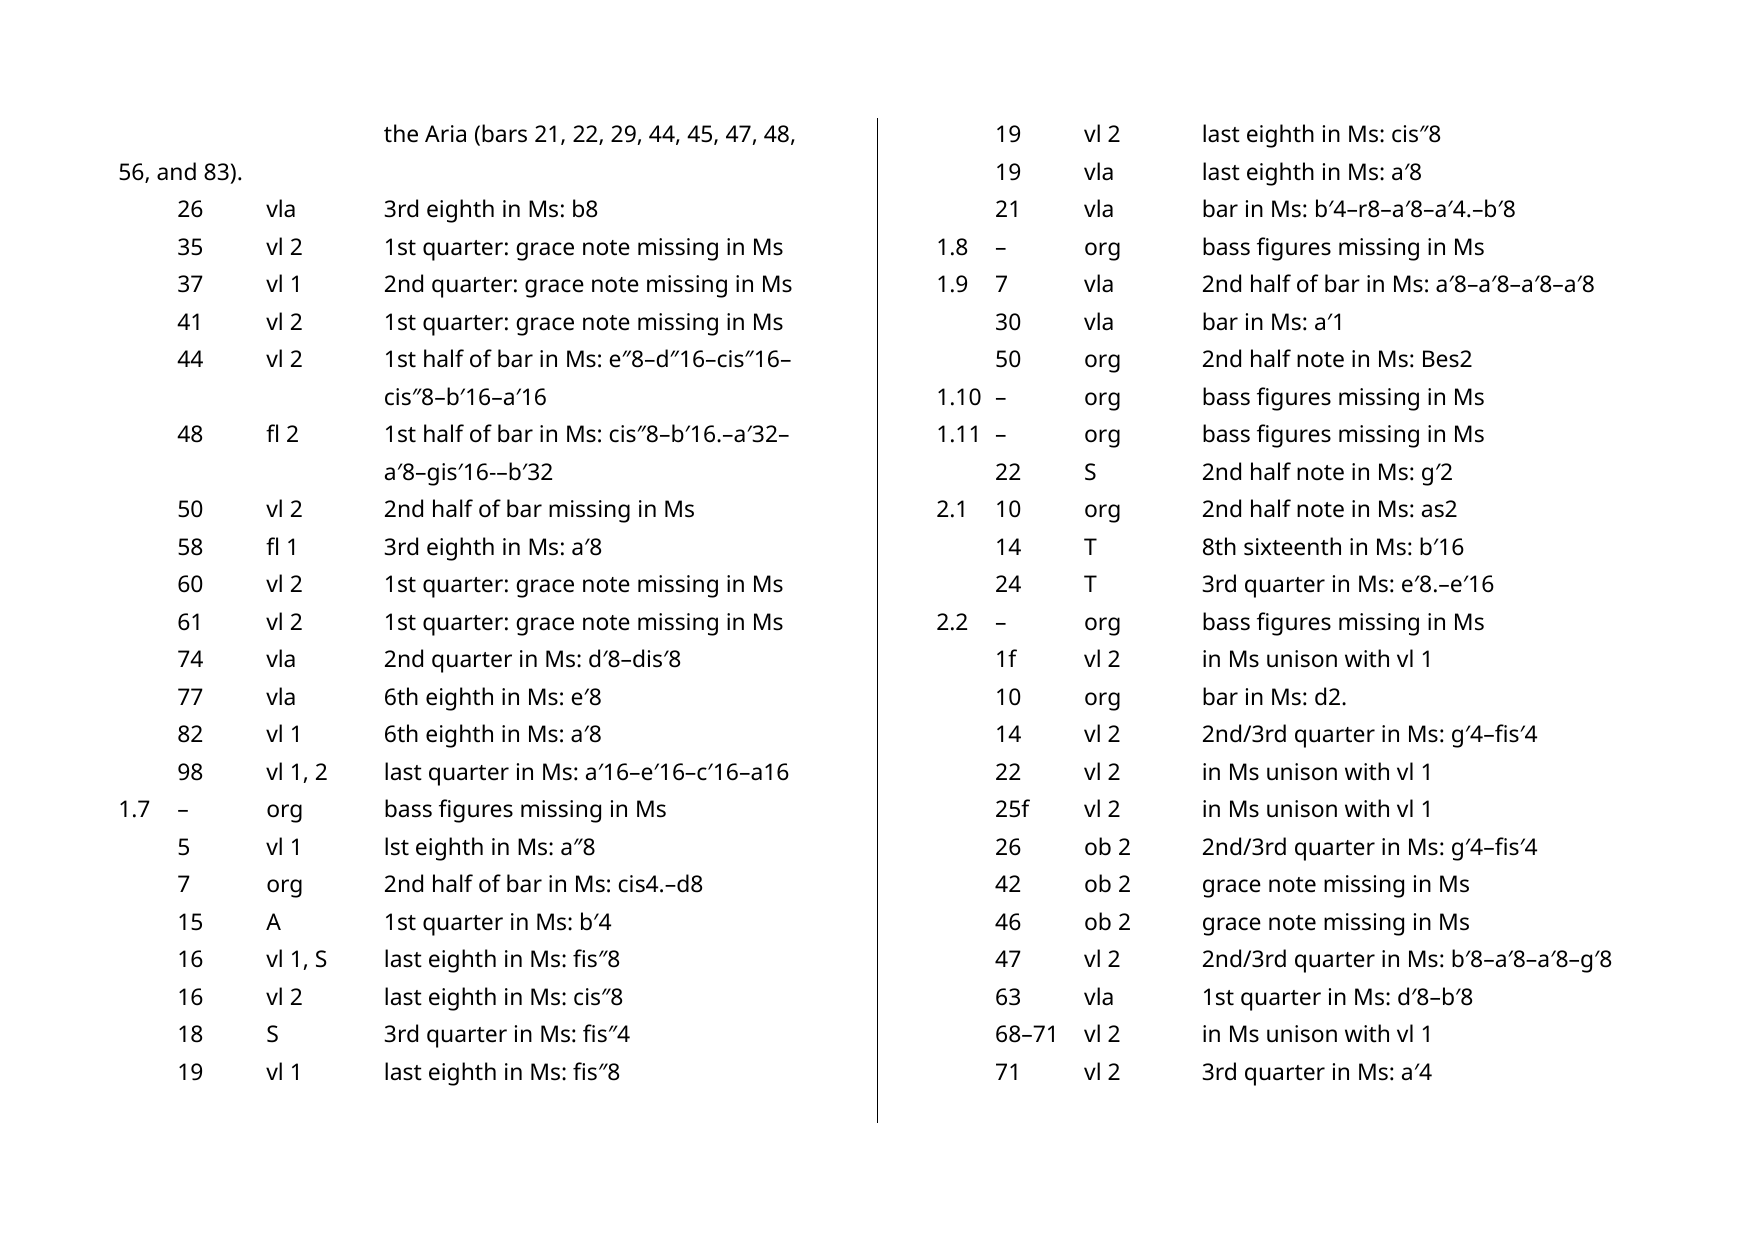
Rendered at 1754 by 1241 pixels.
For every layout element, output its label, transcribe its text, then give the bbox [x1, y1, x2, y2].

text 19 vl 2 last eighth in Ms: cis″8 19 vla last eighth in Ms: a′8 21 vla bar in Ms: b′4–r8–a′8–a′4.–b′8 1.8 – org bass figures missing in Ms 1.9 7 vla 2nd half of bar in Ms: a′8–a′8–a′8–a′8 30 vla bar in Ms: a′1 50 org 2nd half note in Ms: Bes2 1.10 – org bass figures missing in Ms 1.11 – org bass figures missing in Ms 22 S 2nd half note in Ms: g′2 2.1 10 org 2nd half note in Ms: as2 14 T 8th sixteenth in Ms: b′16 24 T 3rd quarter in Ms: e′8.–e′16 2.2 – org bass figures missing in Ms 1f vl 2 in Ms unison with vl 1 10 org bar in Ms: d2. 14 vl 2 2nd/3rd quarter in Ms: g′4–fis′4 22 vl 2 in Ms unison with vl 1 25f vl 2 in Ms unison with vl 1 26 ob 2 2nd/3rd quarter in Ms: g′4–fis′4 42 ob 2 grace note missing in Ms 46 ob 2 grace note missing in Ms 47 vl 2 2nd/3rd quarter in Ms: b′8–a′8–a′8–g′8 63 vla 1st quarter in Ms: d′8–b′8 68–71 vl 2 in Ms unison with vl 1 71 vl 2 3rd quarter in Ms: a′4 [936, 118, 1636, 1087]
text the Aria (bars 21, 22, 29, 44, 45, 47, 48, 56, and 83). 26 vla 3rd eighth in Ms: b8 35 vl 2 1st quarter: grace note missing in Ms 37 vl 1 2nd quarter: grace note missing in Ms 41 vl 2 1st quarter: grace note missing in Ms 44 vl 2 1st half of bar in Ms: e″8–d″16–cis″16– cis″8–b′16–a′16 48 fl 2 1st half of bar in Ms: cis″8–b′16.–a′32– a′8–gis′16-–b′32 50 vl 2 2nd half of bar missing in Ms 58 fl 1 3rd eighth in Ms: a′8 60 vl 2 1st quarter: grace note missing in Ms 61 vl 2 1st quarter: grace note missing in Ms 74 vla 2nd quarter in Ms: d′8–dis′8 77 vla 6th eighth in Ms: e′8 82 vl 1 6th eighth in Ms: a′8 98 vl 1, 2 last quarter in Ms: a′16–e′16–c′16–a16 1.7 – org bass figures missing in Ms 5 vl 1 lst eighth in Ms: a″8 7 org 2nd half of bar in Ms: cis4.–d8 15 A 1st quarter in Ms: b′4 16 vl 1, S last eighth in Ms: fis″8 16 vl 2 last eighth in Ms: cis″8 18 S 3rd quarter in Ms: fis″4 19 vl 1 last eighth in Ms: fis″8 [118, 118, 818, 1087]
